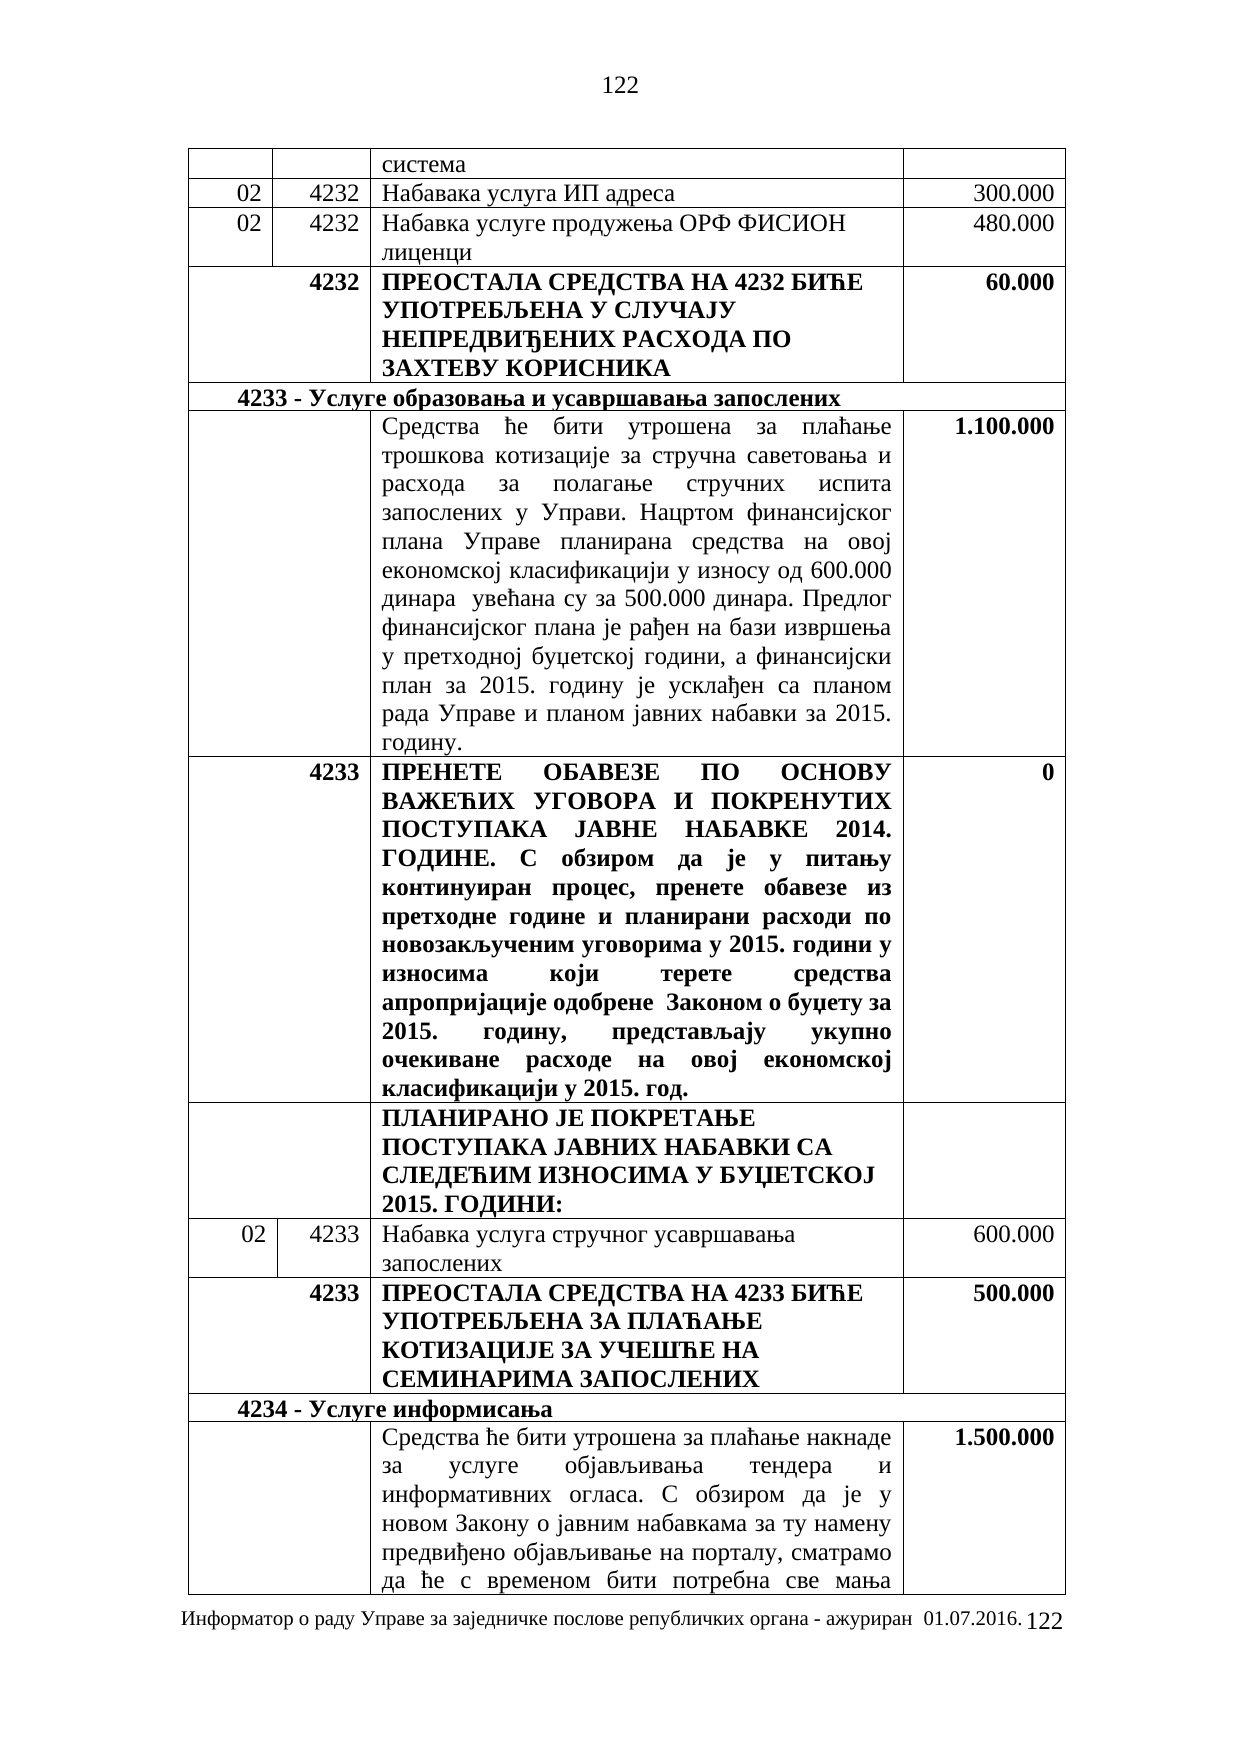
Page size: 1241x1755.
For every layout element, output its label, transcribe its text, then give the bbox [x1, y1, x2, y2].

table_cell 4233 [189, 757, 370, 1102]
table_cell [189, 1422, 370, 1594]
table_cell ПРЕОСТАЛА СРЕДСТВА НА 4232 БИЋЕ УПОТРЕБЉЕНА У СЛУЧАЈУ НЕПРЕДВИЂЕНИХ РАСХОДА ПО ЗАХТЕВУ КОРИСНИКА [371, 267, 903, 382]
table_cell 4233 - Услуге образовања и усавршавања запослених [189, 383, 1065, 410]
table_cell 02 [189, 208, 272, 266]
table_cell 480.000 [904, 208, 1065, 266]
table_cell Средства ће бити утрошена за плаћање накнаде за услуге објављивања тендера и информативних огласа. С обзиром да је у новом Закону о јавним набавкама за ту намену предвиђено објављивање на порталу, сматрамо да ће с временом бити потребна све мања [371, 1422, 903, 1594]
table_cell 600.000 [904, 1219, 1065, 1277]
table_cell 4232 [273, 208, 370, 266]
table_cell 300.000 [904, 179, 1065, 207]
table_cell ПЛАНИРАНО ЈЕ ПОКРЕТАЊЕ ПОСТУПАКА ЈАВНИХ НАБАВКИ СА СЛЕДЕЋИМ ИЗНОСИМА У БУЏЕТСКОЈ 2015. ГОДИНИ: [371, 1103, 903, 1218]
table_cell [189, 411, 370, 756]
table_cell [189, 149, 272, 177]
table_cell система [371, 149, 903, 177]
table_cell 4233 [189, 1278, 370, 1393]
table_cell 0 [904, 757, 1065, 1102]
table_cell [189, 1103, 370, 1218]
table_cell 60.000 [904, 267, 1065, 382]
table_cell 02 [189, 1219, 277, 1277]
table_cell 4233 [278, 1219, 370, 1277]
table_cell Набавка услуга стручног усавршавања запослених [371, 1219, 903, 1277]
table_cell Набавка услуге продужења ОРФ ФИСИОН лиценци [371, 208, 903, 266]
table_cell Средства ће бити утрошена за плаћање трошкова котизације за стручна саветовања и расхода за полагање стручних испита запослених у Управи. Нацртом финансијског плана Управе планирана средства на овој економској класификацији у износу од 600.000 динара увећана су за 500.000 динара. Предлог финансијског плана је рађен на бази извршења у претходној буџетској години, а финансијски план за 2015. годину је усклађен са планом рада Управе и планом јавних набавки за 2015. годину. [371, 411, 903, 756]
table_cell 500.000 [904, 1278, 1065, 1393]
table_cell [904, 149, 1065, 177]
table_cell [273, 149, 370, 177]
table_cell Набавака услуга ИП адреса [371, 179, 903, 207]
table_cell 1.100.000 [904, 411, 1065, 756]
table_cell 1.500.000 [904, 1422, 1065, 1594]
table_cell 4232 [273, 179, 370, 207]
table_cell 02 [189, 179, 272, 207]
table_cell 4232 [189, 267, 370, 382]
table_cell [904, 1103, 1065, 1218]
table_cell ПРЕНЕТЕ ОБАВЕЗЕ ПО ОСНОВУ ВАЖЕЋИХ УГОВОРА И ПОКРЕНУТИХ ПОСТУПАКА ЈАВНЕ НАБАВКЕ 2014. ГОДИНЕ. С обзиром да је у питању континуиран процес, пренете обавезе из претходне године и планирани расходи по новозакљученим уговорима у 2015. години у износима који терете средства апропријације одобрене Законом о буџету за 2015. годину, представљају укупно очекиване расходе на овој економској класификацији у 2015. год. [371, 757, 903, 1102]
table_cell ПРЕОСТАЛА СРЕДСТВА НА 4233 БИЋЕ УПОТРЕБЉЕНА ЗА ПЛАЋАЊЕ КОТИЗАЦИЈЕ ЗА УЧЕШЋЕ НА СЕМИНАРИМА ЗАПОСЛЕНИХ [371, 1278, 903, 1393]
table_cell 4234 - Услуге информисања [189, 1394, 1065, 1421]
